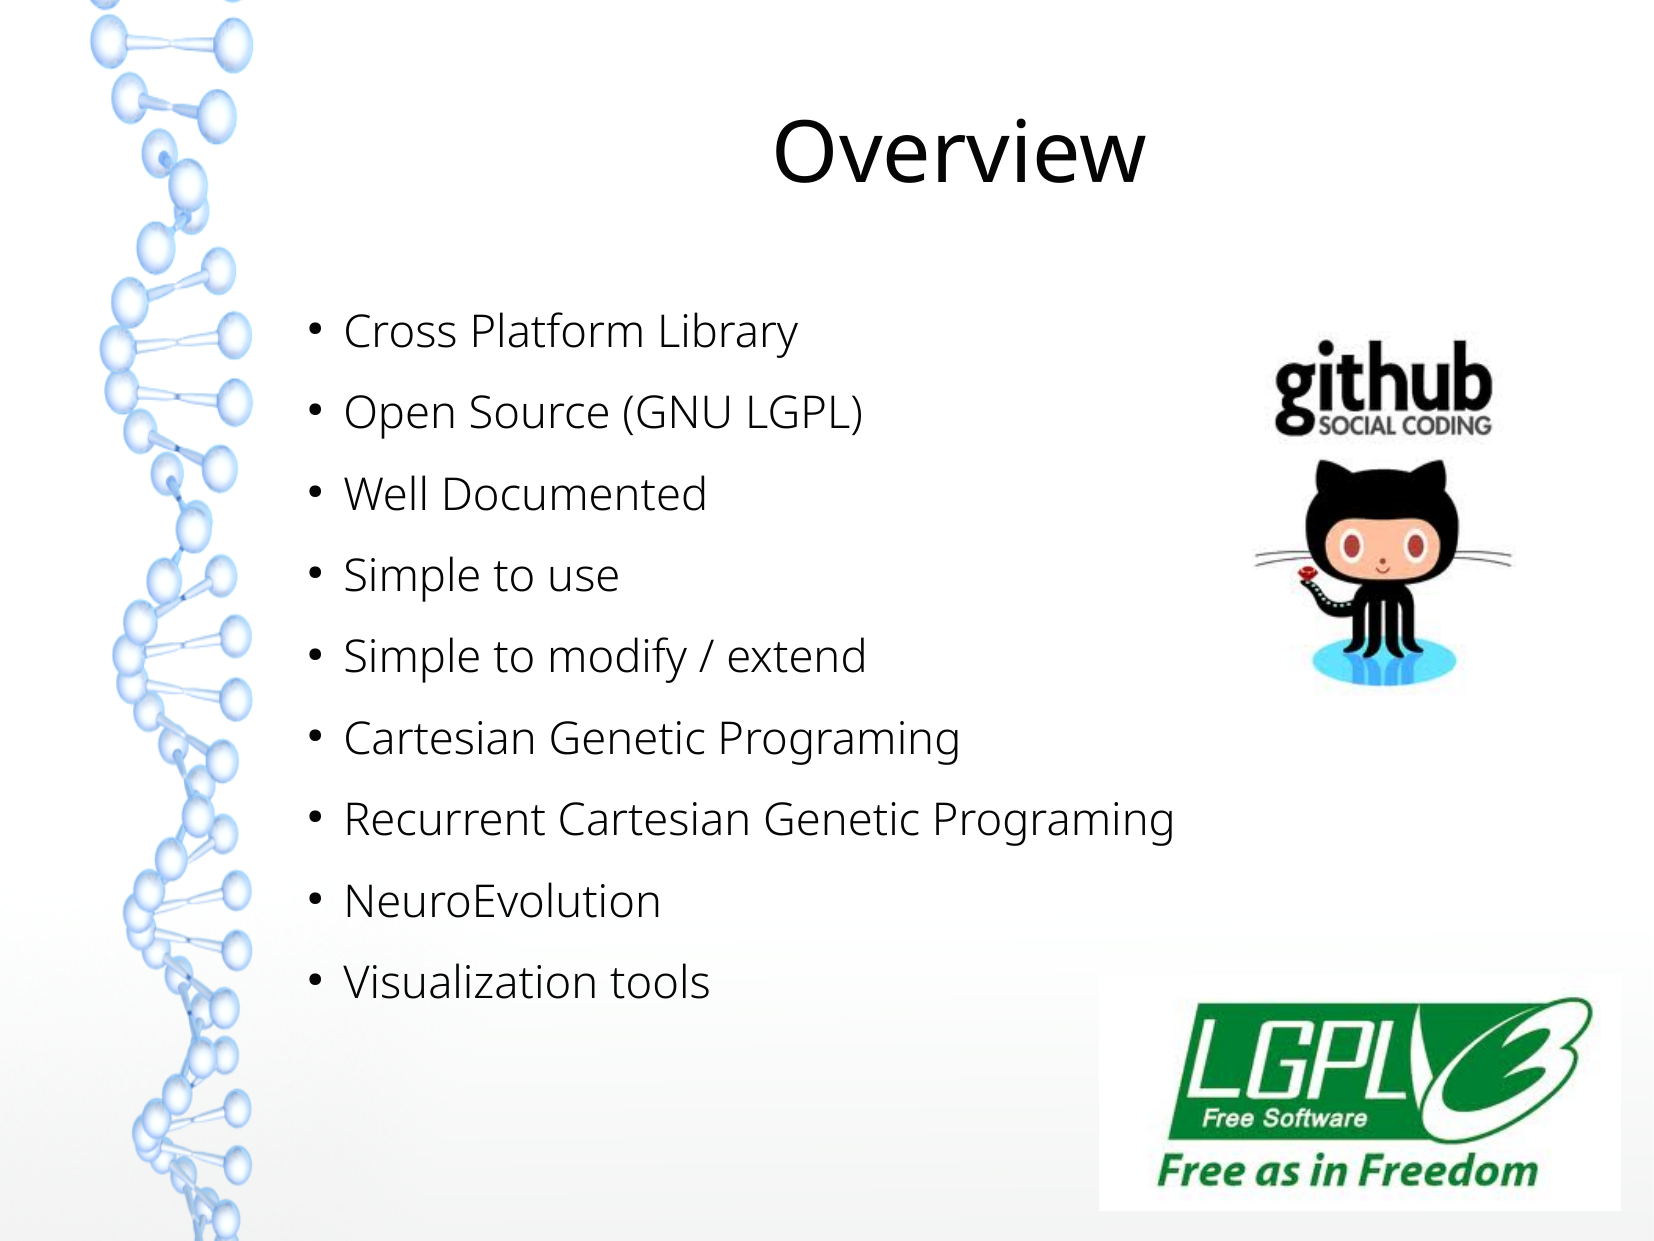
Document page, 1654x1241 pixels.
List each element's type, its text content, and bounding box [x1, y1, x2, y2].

picture [0, 0, 1654, 1241]
list Cross Platform Library Open Source (GNU LGPL) Well Documented Simple to use Simple to modify / extend Cartesian Genetic Programing Recurrent Cartesian Genetic Programing NeuroEvolution Visualization tools [295, 299, 1624, 1019]
title Overview [295, 47, 1624, 252]
